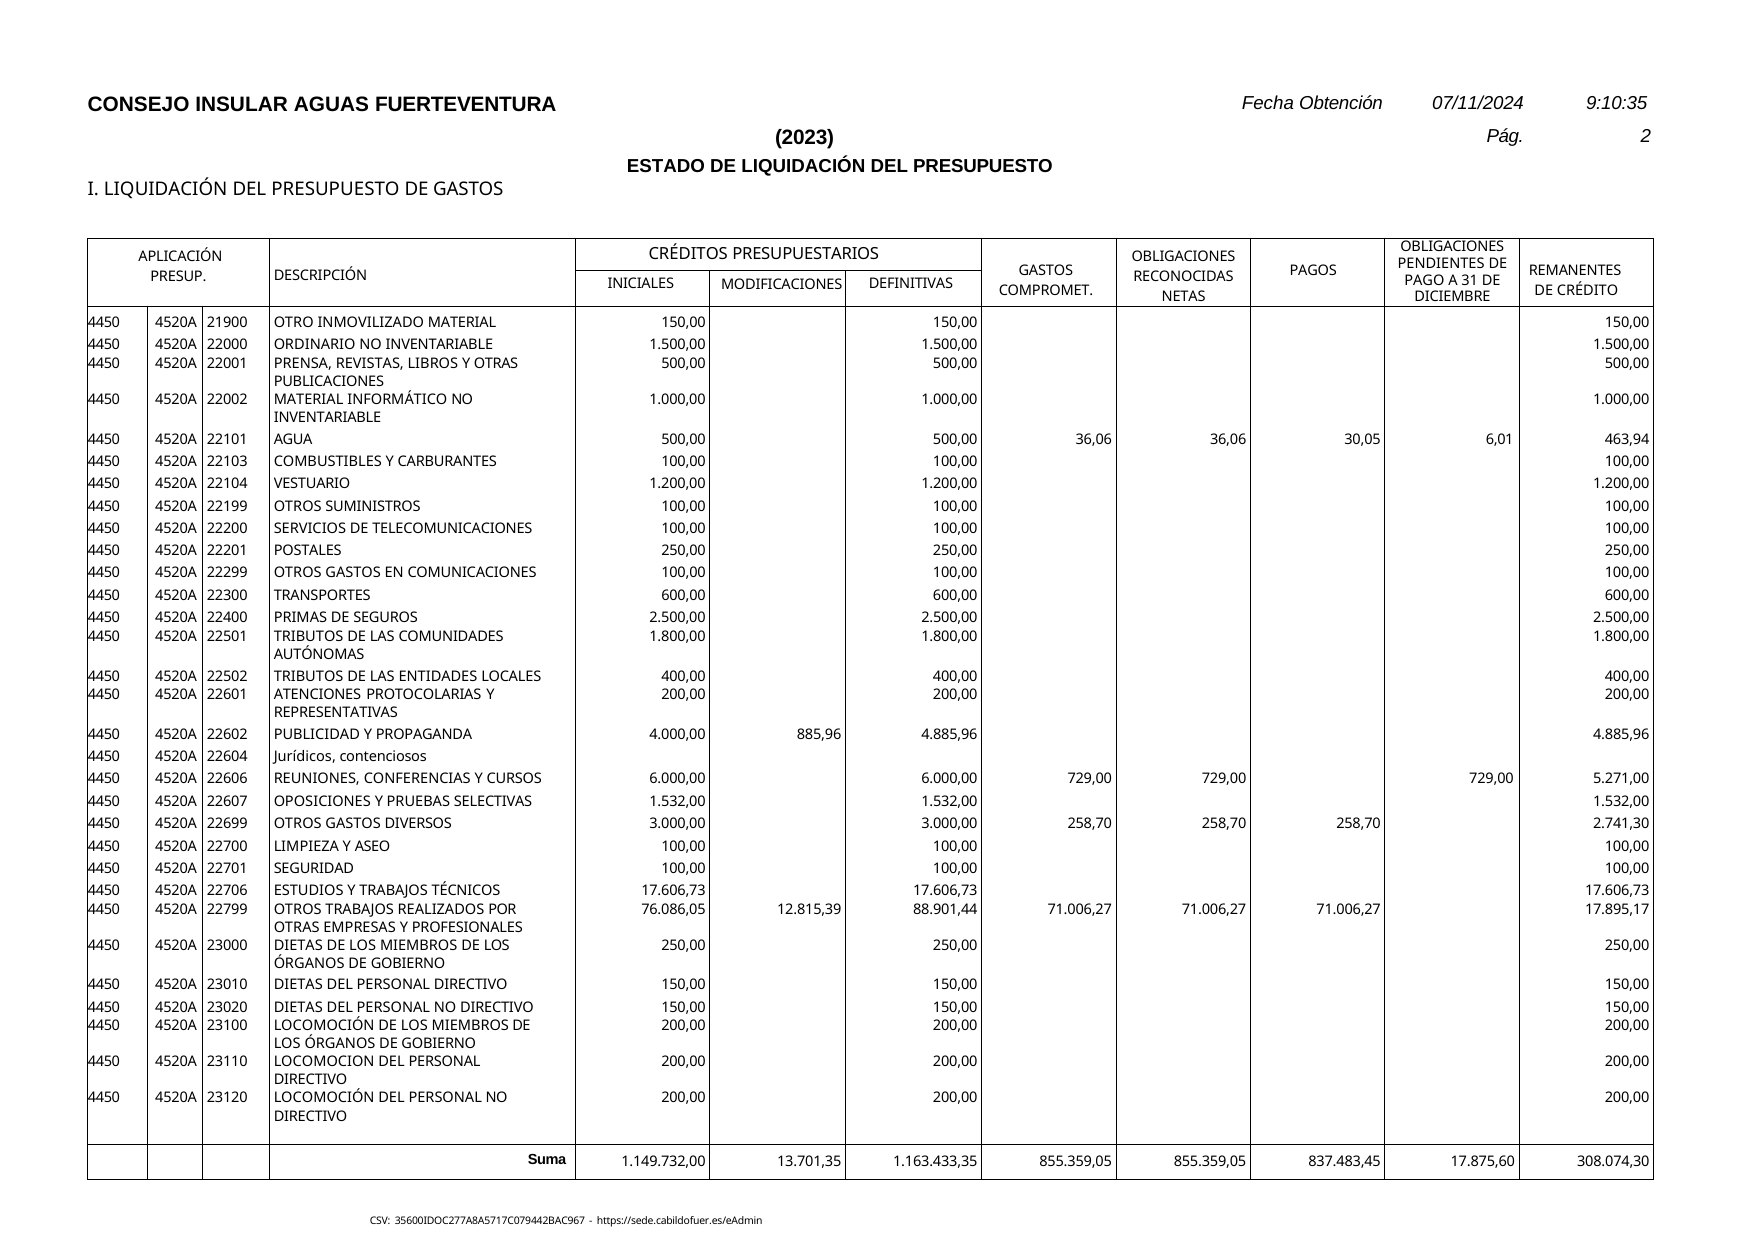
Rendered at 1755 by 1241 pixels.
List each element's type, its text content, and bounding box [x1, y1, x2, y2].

table_cell [1251, 582, 1384, 604]
table_cell [576, 744, 709, 766]
table_cell 22299 [203, 560, 269, 582]
table_cell ÓRGANOS DE GOBIERNO [270, 955, 575, 973]
table_cell MATERIAL INFORMÁTICO NO [270, 391, 575, 409]
table_cell 150,00 [576, 994, 709, 1016]
table_cell 4520A [148, 788, 202, 811]
table_cell 71.006,27 [982, 900, 1116, 919]
table_cell [576, 646, 709, 664]
table_cell [1385, 391, 1519, 409]
table_cell [88, 920, 147, 937]
table_cell 4450 [88, 878, 147, 900]
table_cell [1385, 409, 1519, 427]
table_cell COMBUSTIBLES Y CARBURANTES [270, 448, 575, 471]
table_cell [1385, 332, 1519, 354]
table_cell 855.359,05 [1117, 1145, 1250, 1179]
table_cell [1251, 664, 1384, 685]
table_cell 71.006,27 [1251, 900, 1384, 919]
table_cell [148, 374, 202, 391]
table_cell 4450 [88, 855, 147, 878]
table_cell 23010 [203, 973, 269, 994]
table_cell [1117, 1054, 1250, 1072]
table_cell 4520A [148, 428, 202, 448]
table_cell PRIMAS DE SEGUROS [270, 605, 575, 627]
table_cell [203, 646, 269, 664]
table_cell [1385, 973, 1519, 994]
table_cell 22001 [203, 354, 269, 373]
table_cell 4450 [88, 766, 147, 788]
table_cell 150,00 [1520, 307, 1653, 332]
table_cell [1385, 1036, 1519, 1054]
table_cell 22604 [203, 744, 269, 766]
table_cell [846, 1108, 981, 1144]
table_cell [1251, 878, 1384, 900]
table_cell [1385, 448, 1519, 471]
table_cell [88, 646, 147, 664]
table_cell DIRECTIVO [270, 1072, 575, 1090]
table_cell 4450 [88, 1054, 147, 1072]
table_cell [982, 471, 1116, 493]
table_cell [982, 332, 1116, 354]
table_cell [1385, 560, 1519, 582]
table_cell 4520A [148, 811, 202, 833]
table_cell [1385, 1090, 1519, 1108]
table_cell 23020 [203, 994, 269, 1016]
table_cell ESTUDIOS Y TRABAJOS TÉCNICOS [270, 878, 575, 900]
table_cell 2.500,00 [1520, 605, 1653, 627]
table_cell [982, 994, 1116, 1016]
table_cell [203, 1108, 269, 1144]
table_cell 729,00 [1385, 766, 1519, 788]
table_cell 4450 [88, 1090, 147, 1108]
table_cell [710, 428, 845, 448]
table_cell 2.741,30 [1520, 811, 1653, 833]
table_cell [1520, 374, 1653, 391]
table_cell [710, 391, 845, 409]
table_cell [1251, 354, 1384, 373]
table_cell [1251, 744, 1384, 766]
table_cell [710, 627, 845, 646]
table_cell [1385, 1108, 1519, 1144]
table_cell 4450 [88, 354, 147, 373]
table_cell MODIFICACIONES [710, 271, 845, 306]
table_cell [1385, 920, 1519, 937]
table_cell [710, 307, 845, 332]
table_cell [1520, 744, 1653, 766]
table_cell 4520A [148, 723, 202, 744]
table_cell [1251, 1036, 1384, 1054]
table_cell 22607 [203, 788, 269, 811]
table_cell 4450 [88, 664, 147, 685]
table_cell [710, 788, 845, 811]
table_cell [846, 374, 981, 391]
table_cell [710, 409, 845, 427]
table_cell 4.000,00 [576, 723, 709, 744]
table_cell [1117, 973, 1250, 994]
table_cell [982, 493, 1116, 515]
table_cell [982, 664, 1116, 685]
table_cell [1251, 391, 1384, 409]
table_cell 4520A [148, 560, 202, 582]
table_cell 1.000,00 [846, 391, 981, 409]
table_cell [1117, 685, 1250, 705]
table_cell 200,00 [1520, 1090, 1653, 1108]
table_cell [88, 1036, 147, 1054]
table_cell [1385, 900, 1519, 919]
table_cell 22002 [203, 391, 269, 409]
table_cell 4520A [148, 938, 202, 955]
table_cell 23110 [203, 1054, 269, 1072]
table_cell 1.200,00 [576, 471, 709, 493]
table_cell 1.149.732,00 [576, 1145, 709, 1179]
table_cell [1520, 705, 1653, 723]
table_cell [982, 1072, 1116, 1090]
table_cell 3.000,00 [576, 811, 709, 833]
table_cell [710, 973, 845, 994]
table_cell [1385, 811, 1519, 833]
table_cell OPOSICIONES Y PRUEBAS SELECTIVAS [270, 788, 575, 811]
table_cell [1251, 627, 1384, 646]
table_cell 4450 [88, 582, 147, 604]
table_cell DIRECTIVO [270, 1108, 575, 1144]
table_cell [982, 788, 1116, 811]
table_cell [88, 409, 147, 427]
table_cell SERVICIOS DE TELECOMUNICACIONES [270, 515, 575, 537]
table_cell [1117, 538, 1250, 560]
table_cell 22701 [203, 855, 269, 878]
table_cell [1520, 409, 1653, 427]
table_cell 4450 [88, 391, 147, 409]
table_cell [1117, 723, 1250, 744]
table_cell [1385, 994, 1519, 1016]
table_cell [710, 855, 845, 878]
table_cell 100,00 [846, 448, 981, 471]
table_cell [1251, 920, 1384, 937]
table_cell [1251, 448, 1384, 471]
table_cell 150,00 [576, 973, 709, 994]
table_cell [1117, 332, 1250, 354]
table_cell 400,00 [1520, 664, 1653, 685]
table_cell [1385, 685, 1519, 705]
table_cell [846, 646, 981, 664]
table_cell [1251, 855, 1384, 878]
table_cell [148, 1036, 202, 1054]
table_cell 100,00 [1520, 855, 1653, 878]
table_cell 23120 [203, 1090, 269, 1108]
table_cell [1117, 627, 1250, 646]
table_cell 4450 [88, 493, 147, 515]
table_cell 71.006,27 [1117, 900, 1250, 919]
table_cell 885,96 [710, 723, 845, 744]
table_cell PUBLICIDAD Y PROPAGANDA [270, 723, 575, 744]
table_cell [710, 605, 845, 627]
table_cell [1117, 994, 1250, 1016]
table_header APLICACIÓN PRESUP. [88, 239, 269, 306]
table_cell [1117, 1016, 1250, 1036]
table_cell [148, 1145, 202, 1179]
table_cell 4450 [88, 973, 147, 994]
table_cell 22201 [203, 538, 269, 560]
table_cell [1385, 605, 1519, 627]
table_header CRÉDITOS PRESUPUESTARIOS [576, 239, 981, 270]
table_cell 1.800,00 [1520, 627, 1653, 646]
table_cell 600,00 [576, 582, 709, 604]
table_cell [1385, 515, 1519, 537]
table_cell 4450 [88, 515, 147, 537]
table_cell [1520, 1036, 1653, 1054]
table_cell PUBLICACIONES [270, 374, 575, 391]
table_cell 200,00 [1520, 1054, 1653, 1072]
table_cell [1251, 1016, 1384, 1036]
table_cell ATENCIONES PROTOCOLARIAS Y [270, 685, 575, 705]
table_cell 2.500,00 [576, 605, 709, 627]
table_cell [710, 994, 845, 1016]
table_cell 4520A [148, 493, 202, 515]
table_cell 1.500,00 [1520, 332, 1653, 354]
table_cell 30,05 [1251, 428, 1384, 448]
table_cell [1385, 471, 1519, 493]
table_cell [846, 744, 981, 766]
table_cell 258,70 [982, 811, 1116, 833]
table_cell 88.901,44 [846, 900, 981, 919]
table_cell 308.074,30 [1520, 1145, 1653, 1179]
table_cell [576, 920, 709, 937]
table_cell [710, 582, 845, 604]
table_cell 500,00 [576, 354, 709, 373]
table_cell 6.000,00 [576, 766, 709, 788]
table_cell 22706 [203, 878, 269, 900]
table_cell [88, 955, 147, 973]
table_cell [203, 1036, 269, 1054]
table_cell [982, 955, 1116, 973]
table_cell 4450 [88, 685, 147, 705]
table_cell [710, 955, 845, 973]
table_cell 400,00 [846, 664, 981, 685]
table_cell [982, 920, 1116, 937]
table_cell [1520, 646, 1653, 664]
table_cell 36,06 [982, 428, 1116, 448]
table_cell 4450 [88, 938, 147, 955]
table_cell 4520A [148, 855, 202, 878]
table_cell [148, 1108, 202, 1144]
table_cell [576, 955, 709, 973]
table_cell [1385, 1054, 1519, 1072]
table_cell [710, 878, 845, 900]
table_cell 500,00 [1520, 354, 1653, 373]
table_cell 4450 [88, 1016, 147, 1036]
table_cell AGUA [270, 428, 575, 448]
table_cell 22103 [203, 448, 269, 471]
table_cell [1117, 705, 1250, 723]
table_cell [1385, 833, 1519, 855]
table_cell 100,00 [846, 855, 981, 878]
table_cell [710, 448, 845, 471]
table_cell [576, 374, 709, 391]
table_cell [1251, 1054, 1384, 1072]
table_cell ORDINARIO NO INVENTARIABLE [270, 332, 575, 354]
table_cell OTRO INMOVILIZADO MATERIAL [270, 307, 575, 332]
table_cell [148, 409, 202, 427]
table_cell [1385, 955, 1519, 973]
table_cell [1117, 664, 1250, 685]
table_cell [1385, 1072, 1519, 1090]
table_cell [1251, 788, 1384, 811]
table_cell 21900 [203, 307, 269, 332]
table_cell 100,00 [846, 833, 981, 855]
table_cell 4450 [88, 560, 147, 582]
table_cell 4450 [88, 471, 147, 493]
table_cell [1385, 1016, 1519, 1036]
table_cell 500,00 [846, 428, 981, 448]
table_cell 5.271,00 [1520, 766, 1653, 788]
table_cell 1.000,00 [576, 391, 709, 409]
table_cell [982, 1054, 1116, 1072]
table_cell [1520, 1108, 1653, 1144]
table_cell 200,00 [1520, 1016, 1653, 1036]
table_cell 4520A [148, 744, 202, 766]
table_cell 23000 [203, 938, 269, 955]
table_cell 1.500,00 [576, 332, 709, 354]
table_cell 22000 [203, 332, 269, 354]
table_cell OTROS GASTOS EN COMUNICACIONES [270, 560, 575, 582]
table_cell DIETAS DE LOS MIEMBROS DE LOS [270, 938, 575, 955]
table_cell [710, 1090, 845, 1108]
table_cell [710, 938, 845, 955]
table_cell [1385, 493, 1519, 515]
table_cell 150,00 [1520, 994, 1653, 1016]
table_cell 4450 [88, 428, 147, 448]
table_cell [1117, 560, 1250, 582]
table_cell [982, 1090, 1116, 1108]
table_cell [982, 646, 1116, 664]
table_cell [148, 646, 202, 664]
table_cell 22700 [203, 833, 269, 855]
table_cell 4520A [148, 878, 202, 900]
table_cell [710, 1108, 845, 1144]
table_cell 729,00 [1117, 766, 1250, 788]
table_cell OTROS TRABAJOS REALIZADOS POR [270, 900, 575, 919]
table_cell 76.086,05 [576, 900, 709, 919]
table_cell LOS ÓRGANOS DE GOBIERNO [270, 1036, 575, 1054]
table_cell [982, 744, 1116, 766]
table_cell 4450 [88, 538, 147, 560]
table_cell [1251, 646, 1384, 664]
table_cell REUNIONES, CONFERENCIAS Y CURSOS [270, 766, 575, 788]
table_cell 22300 [203, 582, 269, 604]
table_cell [1520, 1072, 1653, 1090]
table_cell [982, 391, 1116, 409]
table_cell 100,00 [846, 515, 981, 537]
table_cell [1117, 374, 1250, 391]
table_cell [982, 538, 1116, 560]
table_cell 4520A [148, 833, 202, 855]
table_cell 4520A [148, 332, 202, 354]
table_cell [982, 354, 1116, 373]
table_cell [846, 955, 981, 973]
table_cell [710, 766, 845, 788]
table_cell [88, 1108, 147, 1144]
table_cell 100,00 [576, 515, 709, 537]
table_cell [982, 855, 1116, 878]
table_cell [1251, 374, 1384, 391]
table_cell [1385, 374, 1519, 391]
table_cell [576, 1036, 709, 1054]
table_cell [1251, 409, 1384, 427]
table_cell [576, 409, 709, 427]
table_cell [710, 705, 845, 723]
table_cell REPRESENTATIVAS [270, 705, 575, 723]
table_cell DEFINITIVAS [846, 271, 981, 306]
table_cell 150,00 [576, 307, 709, 332]
table_cell 1.532,00 [576, 788, 709, 811]
table_cell [710, 664, 845, 685]
table_cell [576, 1072, 709, 1090]
table_cell 1.800,00 [576, 627, 709, 646]
table_cell [148, 955, 202, 973]
table_cell [1251, 471, 1384, 493]
table_cell SEGURIDAD [270, 855, 575, 878]
table_cell 4450 [88, 744, 147, 766]
table_cell [148, 1072, 202, 1090]
table_cell [982, 582, 1116, 604]
table_cell [1520, 920, 1653, 937]
table_cell 22699 [203, 811, 269, 833]
table_cell 4450 [88, 994, 147, 1016]
table_cell [710, 920, 845, 937]
table_cell VESTUARIO [270, 471, 575, 493]
table_cell [982, 1016, 1116, 1036]
table_cell [1251, 705, 1384, 723]
table_cell [1251, 833, 1384, 855]
table_cell [1385, 582, 1519, 604]
table_cell 150,00 [846, 994, 981, 1016]
table_cell 100,00 [576, 448, 709, 471]
table_cell 4450 [88, 332, 147, 354]
table_cell [710, 1072, 845, 1090]
table_cell [982, 705, 1116, 723]
table_cell [846, 920, 981, 937]
table_cell 2.500,00 [846, 605, 981, 627]
table_cell [982, 605, 1116, 627]
table_cell 1.163.433,35 [846, 1145, 981, 1179]
table_cell [710, 744, 845, 766]
table_cell 250,00 [576, 538, 709, 560]
table_cell 400,00 [576, 664, 709, 685]
table_cell 13.701,35 [710, 1145, 845, 1179]
table_cell [203, 409, 269, 427]
table_cell [1117, 744, 1250, 766]
table_cell 200,00 [576, 685, 709, 705]
table_cell 250,00 [576, 938, 709, 955]
table_cell [1117, 409, 1250, 427]
table_cell [1385, 878, 1519, 900]
table_cell 200,00 [846, 1016, 981, 1036]
table_cell [710, 374, 845, 391]
table_cell [1385, 307, 1519, 332]
table_cell [982, 307, 1116, 332]
table_cell [710, 1016, 845, 1036]
table_cell OTROS GASTOS DIVERSOS [270, 811, 575, 833]
table_cell [982, 973, 1116, 994]
table_cell 200,00 [846, 685, 981, 705]
table_cell 12.815,39 [710, 900, 845, 919]
table_cell [1117, 788, 1250, 811]
table_cell 600,00 [846, 582, 981, 604]
table_cell 100,00 [576, 560, 709, 582]
table_cell [982, 878, 1116, 900]
table_cell DIETAS DEL PERSONAL DIRECTIVO [270, 973, 575, 994]
table_cell 250,00 [1520, 538, 1653, 560]
table_cell [710, 833, 845, 855]
table_cell 150,00 [846, 973, 981, 994]
table_cell [710, 1054, 845, 1072]
table_cell 4450 [88, 307, 147, 332]
table_cell TRIBUTOS DE LAS ENTIDADES LOCALES [270, 664, 575, 685]
table_cell 4450 [88, 605, 147, 627]
table_cell LIMPIEZA Y ASEO [270, 833, 575, 855]
table_cell OTRAS EMPRESAS Y PROFESIONALES [270, 920, 575, 937]
table_cell [1251, 685, 1384, 705]
table_cell [1251, 493, 1384, 515]
table_cell 4450 [88, 833, 147, 855]
table_cell 258,70 [1117, 811, 1250, 833]
table_cell [1251, 560, 1384, 582]
table_cell [88, 705, 147, 723]
table_cell OTROS SUMINISTROS [270, 493, 575, 515]
table_cell [710, 538, 845, 560]
table_cell Jurídicos, contenciosos [270, 744, 575, 766]
table_cell 4450 [88, 723, 147, 744]
table_cell [1385, 705, 1519, 723]
table_cell [982, 627, 1116, 646]
table_cell 100,00 [1520, 448, 1653, 471]
table_cell [846, 1036, 981, 1054]
table_cell 17.875,60 [1385, 1145, 1519, 1179]
table_cell 463,94 [1520, 428, 1653, 448]
table_cell 4520A [148, 354, 202, 373]
table_cell [1117, 833, 1250, 855]
table_cell [148, 920, 202, 937]
table_cell [1117, 582, 1250, 604]
table_cell 4520A [148, 391, 202, 409]
table_cell [710, 332, 845, 354]
table_cell [1117, 354, 1250, 373]
table_cell 23100 [203, 1016, 269, 1036]
table_cell [1117, 471, 1250, 493]
table_cell [1117, 878, 1250, 900]
table_cell 1.800,00 [846, 627, 981, 646]
table_cell 22199 [203, 493, 269, 515]
table_cell [1117, 391, 1250, 409]
table_cell [88, 1072, 147, 1090]
table_cell 36,06 [1117, 428, 1250, 448]
table_cell [1117, 307, 1250, 332]
table_cell 22104 [203, 471, 269, 493]
table_cell 600,00 [1520, 582, 1653, 604]
table_cell [982, 833, 1116, 855]
table_cell 500,00 [576, 428, 709, 448]
table_cell 6.000,00 [846, 766, 981, 788]
table_cell [1117, 515, 1250, 537]
table_cell [203, 1072, 269, 1090]
table_cell 4520A [148, 605, 202, 627]
table_cell [710, 493, 845, 515]
table_cell [1251, 1090, 1384, 1108]
table_cell [1117, 646, 1250, 664]
table_cell 4520A [148, 538, 202, 560]
table_cell [1117, 1072, 1250, 1090]
table_cell [148, 705, 202, 723]
table_cell [846, 409, 981, 427]
table_header DESCRIPCIÓN [270, 239, 575, 306]
table_cell [1251, 332, 1384, 354]
table_cell 4520A [148, 1016, 202, 1036]
table_cell [1385, 855, 1519, 878]
table_cell AUTÓNOMAS [270, 646, 575, 664]
table_cell [846, 705, 981, 723]
table_cell 100,00 [576, 493, 709, 515]
table_cell 1.500,00 [846, 332, 981, 354]
table_cell 6,01 [1385, 428, 1519, 448]
table_cell 4450 [88, 627, 147, 646]
table_cell [982, 938, 1116, 955]
table_cell 200,00 [576, 1090, 709, 1108]
table_cell [88, 1145, 147, 1179]
table_cell 4450 [88, 448, 147, 471]
table_cell [1251, 766, 1384, 788]
table_cell [1385, 664, 1519, 685]
table_cell 837.483,45 [1251, 1145, 1384, 1179]
table_cell 4520A [148, 685, 202, 705]
table_cell [1251, 955, 1384, 973]
table_cell [1251, 307, 1384, 332]
table_cell [1251, 938, 1384, 955]
table_cell [1117, 938, 1250, 955]
table_cell [1251, 723, 1384, 744]
table_cell [710, 811, 845, 833]
table_cell [982, 409, 1116, 427]
table_cell 500,00 [846, 354, 981, 373]
table_cell [1520, 955, 1653, 973]
table_cell 1.000,00 [1520, 391, 1653, 409]
table_cell 1.532,00 [1520, 788, 1653, 811]
table_cell [203, 705, 269, 723]
table_cell 1.200,00 [1520, 471, 1653, 493]
table_cell TRANSPORTES [270, 582, 575, 604]
table_cell [1385, 538, 1519, 560]
table_cell [1117, 1036, 1250, 1054]
table_cell 17.895,17 [1520, 900, 1653, 919]
table_cell 150,00 [846, 307, 981, 332]
table_cell 4.885,96 [846, 723, 981, 744]
table_cell 1.200,00 [846, 471, 981, 493]
table_header REMANENTES DE CRÉDITO [1520, 239, 1653, 306]
table_cell 4520A [148, 1090, 202, 1108]
table_cell 258,70 [1251, 811, 1384, 833]
table_cell [1251, 973, 1384, 994]
table_cell 250,00 [1520, 938, 1653, 955]
table_cell [710, 560, 845, 582]
table_cell 22200 [203, 515, 269, 537]
table_cell 3.000,00 [846, 811, 981, 833]
table_cell [710, 354, 845, 373]
table_cell 200,00 [1520, 685, 1653, 705]
table_cell 200,00 [846, 1054, 981, 1072]
table_cell [576, 705, 709, 723]
table_cell [203, 955, 269, 973]
table_cell [846, 1072, 981, 1090]
table_cell [1385, 627, 1519, 646]
table_cell 22799 [203, 900, 269, 919]
table_cell 200,00 [846, 1090, 981, 1108]
table_cell [1251, 605, 1384, 627]
table_cell INVENTARIABLE [270, 409, 575, 427]
table_cell [1117, 955, 1250, 973]
table_cell 4450 [88, 788, 147, 811]
table_cell 250,00 [846, 538, 981, 560]
table_cell [1385, 788, 1519, 811]
table_cell [1251, 1072, 1384, 1090]
table_cell [710, 646, 845, 664]
table_cell LOCOMOCION DEL PERSONAL [270, 1054, 575, 1072]
table_cell [982, 448, 1116, 471]
table_cell [710, 515, 845, 537]
table_cell [982, 374, 1116, 391]
table_cell 100,00 [1520, 493, 1653, 515]
table_cell Suma [270, 1145, 575, 1179]
table_cell 200,00 [576, 1054, 709, 1072]
table_header PAGOS [1251, 239, 1384, 306]
table_cell LOCOMOCIÓN DE LOS MIEMBROS DE [270, 1016, 575, 1036]
table_cell [1251, 538, 1384, 560]
table_cell [982, 1036, 1116, 1054]
table_cell TRIBUTOS DE LAS COMUNIDADES [270, 627, 575, 646]
table_cell [1117, 920, 1250, 937]
table_cell [1385, 646, 1519, 664]
table_cell LOCOMOCIÓN DEL PERSONAL NO [270, 1090, 575, 1108]
table_cell 4520A [148, 900, 202, 919]
table_cell [982, 560, 1116, 582]
table_cell [710, 1036, 845, 1054]
table_cell 22606 [203, 766, 269, 788]
table_cell 4520A [148, 448, 202, 471]
table_cell 22601 [203, 685, 269, 705]
table_cell 4520A [148, 1054, 202, 1072]
table_cell 100,00 [846, 493, 981, 515]
table_cell 4450 [88, 900, 147, 919]
table_cell [982, 723, 1116, 744]
table_cell [1251, 1108, 1384, 1144]
table_cell [1117, 1090, 1250, 1108]
table_cell INICIALES [576, 271, 709, 306]
table_cell 4520A [148, 766, 202, 788]
table_cell 4.885,96 [1520, 723, 1653, 744]
table_cell 100,00 [1520, 560, 1653, 582]
table_header OBLIGACIONES PENDIENTES DE PAGO A 31 DE DICIEMBRE [1385, 239, 1519, 306]
table_cell 17.606,73 [1520, 878, 1653, 900]
table_cell 100,00 [1520, 515, 1653, 537]
table_cell [203, 1145, 269, 1179]
table_cell 22602 [203, 723, 269, 744]
table_cell [203, 920, 269, 937]
table_cell 22101 [203, 428, 269, 448]
table_cell 855.359,05 [982, 1145, 1116, 1179]
table_cell [1117, 855, 1250, 878]
table_cell [1385, 744, 1519, 766]
table_cell 1.532,00 [846, 788, 981, 811]
table_cell PRENSA, REVISTAS, LIBROS Y OTRAS [270, 354, 575, 373]
table_cell 100,00 [576, 833, 709, 855]
table_cell 4520A [148, 307, 202, 332]
table_cell 17.606,73 [846, 878, 981, 900]
table_cell [710, 471, 845, 493]
table_header GASTOS COMPROMET. [982, 239, 1116, 306]
table_cell 100,00 [846, 560, 981, 582]
table_cell [1385, 938, 1519, 955]
table_cell [1117, 448, 1250, 471]
table_cell 4520A [148, 471, 202, 493]
table_cell 4520A [148, 627, 202, 646]
table_cell [1117, 493, 1250, 515]
table_cell [576, 1108, 709, 1144]
table_header OBLIGACIONES RECONOCIDAS NETAS [1117, 239, 1250, 306]
table_cell [1251, 515, 1384, 537]
table_cell [1385, 723, 1519, 744]
table_cell 4450 [88, 811, 147, 833]
table_cell [982, 685, 1116, 705]
table_cell [203, 374, 269, 391]
table_cell 22502 [203, 664, 269, 685]
table_cell 250,00 [846, 938, 981, 955]
table_cell 100,00 [576, 855, 709, 878]
table_cell 4520A [148, 515, 202, 537]
table_cell DIETAS DEL PERSONAL NO DIRECTIVO [270, 994, 575, 1016]
table_cell 729,00 [982, 766, 1116, 788]
table_cell 200,00 [576, 1016, 709, 1036]
table_cell [1385, 354, 1519, 373]
table_cell [982, 1108, 1116, 1144]
table_cell 100,00 [1520, 833, 1653, 855]
table_cell 150,00 [1520, 973, 1653, 994]
table_cell [1251, 994, 1384, 1016]
table_cell [88, 374, 147, 391]
table_cell [710, 685, 845, 705]
table_cell [1117, 605, 1250, 627]
table_cell POSTALES [270, 538, 575, 560]
table_cell [982, 515, 1116, 537]
table_cell 4520A [148, 973, 202, 994]
table_cell 4520A [148, 582, 202, 604]
table_cell 17.606,73 [576, 878, 709, 900]
table_cell 22501 [203, 627, 269, 646]
table_cell [1117, 1108, 1250, 1144]
table_cell 22400 [203, 605, 269, 627]
table_cell 4520A [148, 994, 202, 1016]
table_cell 4520A [148, 664, 202, 685]
